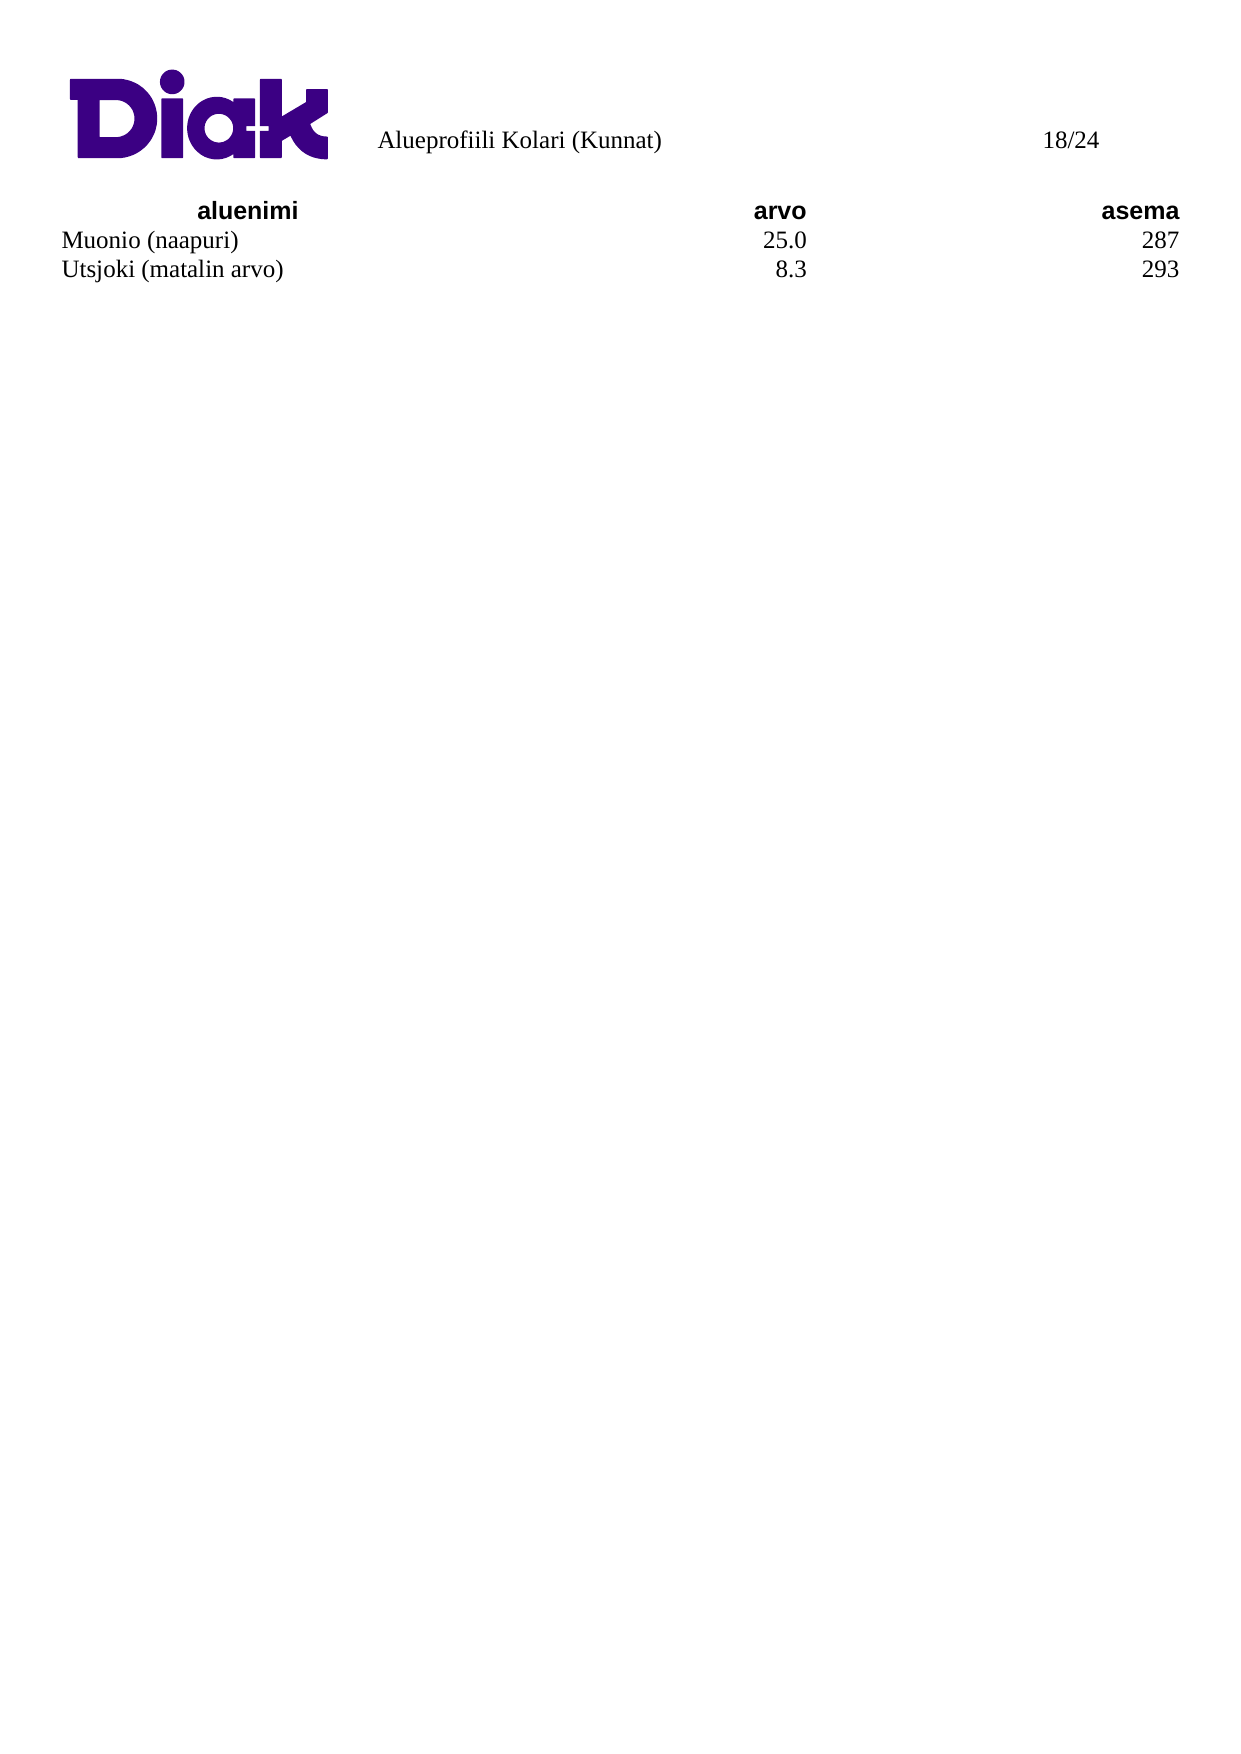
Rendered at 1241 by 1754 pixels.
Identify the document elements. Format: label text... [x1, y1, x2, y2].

table_cell 293 [806, 254, 1179, 282]
table_header aluenimi [61, 196, 434, 225]
table_header asema [806, 196, 1179, 225]
table_cell Muonio (naapuri) [61, 225, 434, 254]
table_cell Utsjoki (matalin arvo) [61, 254, 434, 282]
table_cell 25.0 [434, 225, 806, 254]
table_cell 287 [806, 225, 1179, 254]
table_header arvo [434, 196, 806, 225]
table_cell 8.3 [434, 254, 806, 282]
